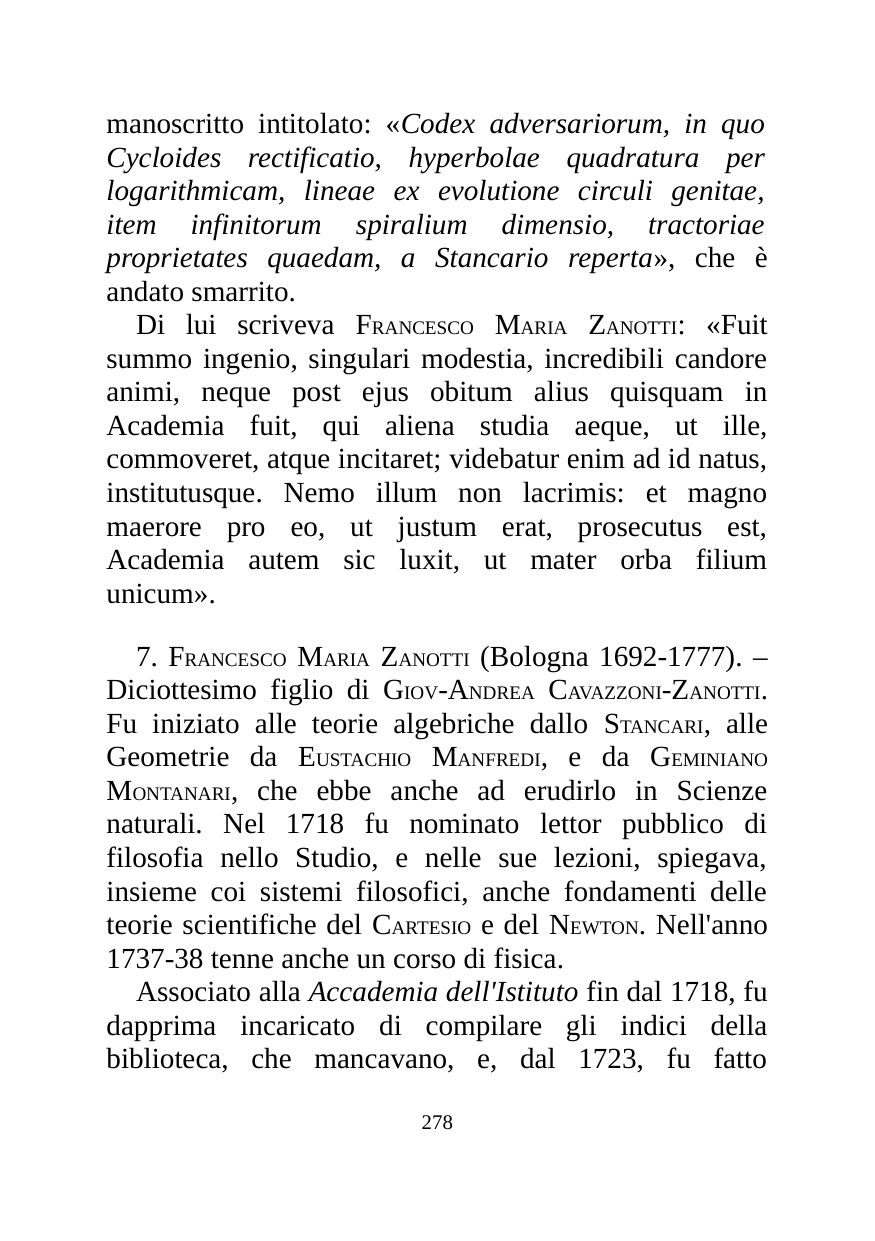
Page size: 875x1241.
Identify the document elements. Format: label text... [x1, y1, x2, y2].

text manoscritto intitolato: «Codex adversariorum, in quo Cycloides rectificatio, hyperbolae quadratura per logarithmicam, lineae ex evolutione circuli genitae, item infinitorum spiralium dimensio, tractoriae proprietates quaedam, a Stancario reperta», che è andato smarrito. [106, 106, 768, 307]
text 7. Francesco Maria Zanotti (Bologna 1692-1777). – Diciottesimo figlio di Giov-Andrea Cavazzoni-Zanotti. Fu iniziato alle teorie algebriche dallo Stancari, alle Geometrie da Eustachio Manfredi, e da Geminiano Montanari, che ebbe anche ad erudirlo in Scienze naturali. Nel 1718 fu nominato lettor pubblico di filosofia nello Studio, e nelle sue lezioni, spiegava, insieme coi sistemi filosofici, anche fondamenti delle teorie scientifiche del Cartesio e del Newton. Nell'anno 1737-38 tenne anche un corso di fisica. [106, 639, 768, 974]
text Associato alla Accademia dell'Istituto fin dal 1718, fu dapprima incaricato di compilare gli indici della biblioteca, che mancavano, e, dal 1723, fu fatto [106, 974, 768, 1075]
text Di lui scriveva Francesco Maria Zanotti: «Fuit summo ingenio, singulari modestia, incredibili candore animi, neque post ejus obitum alius quisquam in Academia fuit, qui aliena studia aeque, ut ille, commoveret, atque incitaret; videbatur enim ad id natus, institutusque. Nemo illum non lacrimis: et magno maerore pro eo, ut justum erat, prosecutus est, Academia autem sic luxit, ut mater orba filium unicum». [106, 307, 768, 609]
